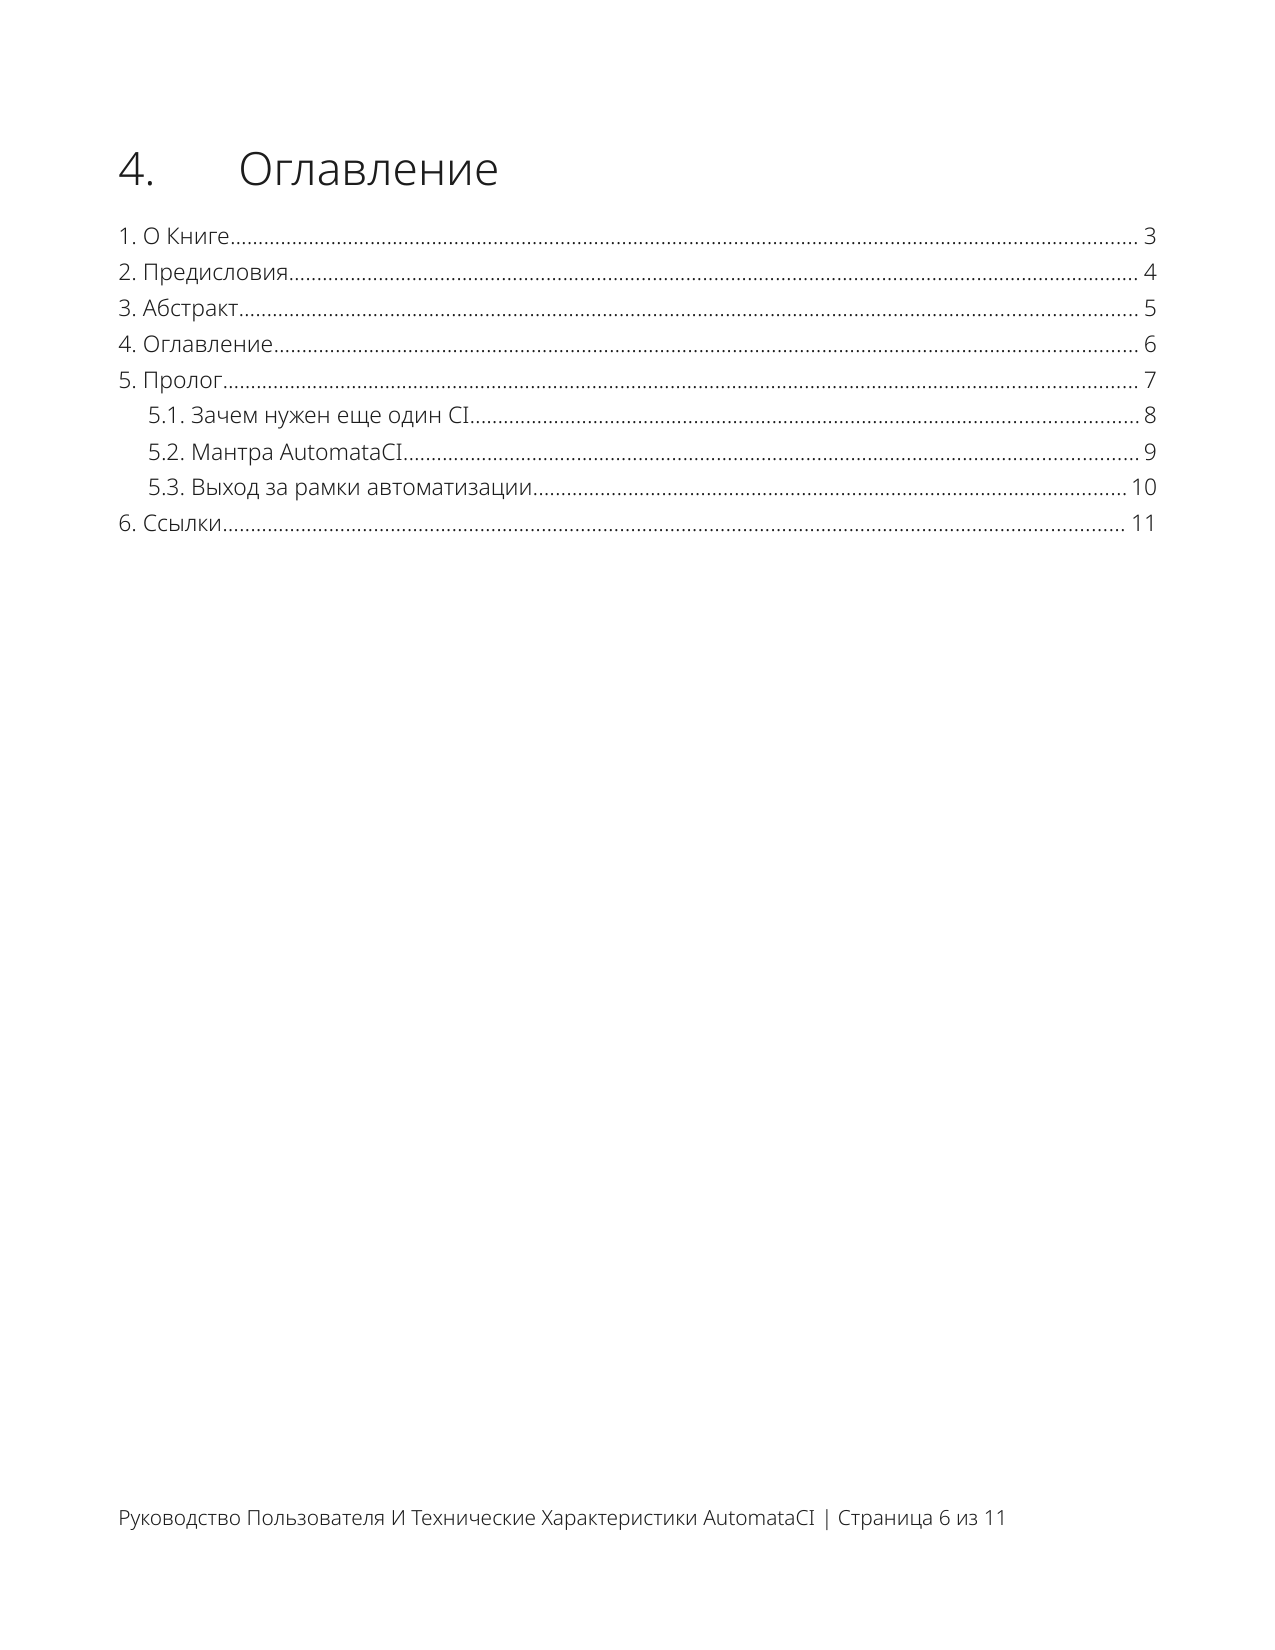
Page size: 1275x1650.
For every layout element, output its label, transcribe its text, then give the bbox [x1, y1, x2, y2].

text 5.3. Выход за рамки автоматизации 10 [148, 471, 1157, 503]
subtitle Оглавление [118, 136, 1157, 198]
text 4. Оглавление 6 [118, 328, 1157, 359]
text 5. Пролог 7 [118, 363, 1157, 395]
text 2. Предисловия 4 [118, 256, 1157, 287]
text 3. Абстракт 5 [118, 292, 1157, 323]
text 6. Ссылки 11 [118, 507, 1157, 538]
text 5.2. Мантра AutomataCI 9 [148, 435, 1157, 467]
text 1. О Книге 3 [118, 220, 1157, 251]
text 5.1. Зачем нужен еще один CI 8 [148, 399, 1157, 431]
